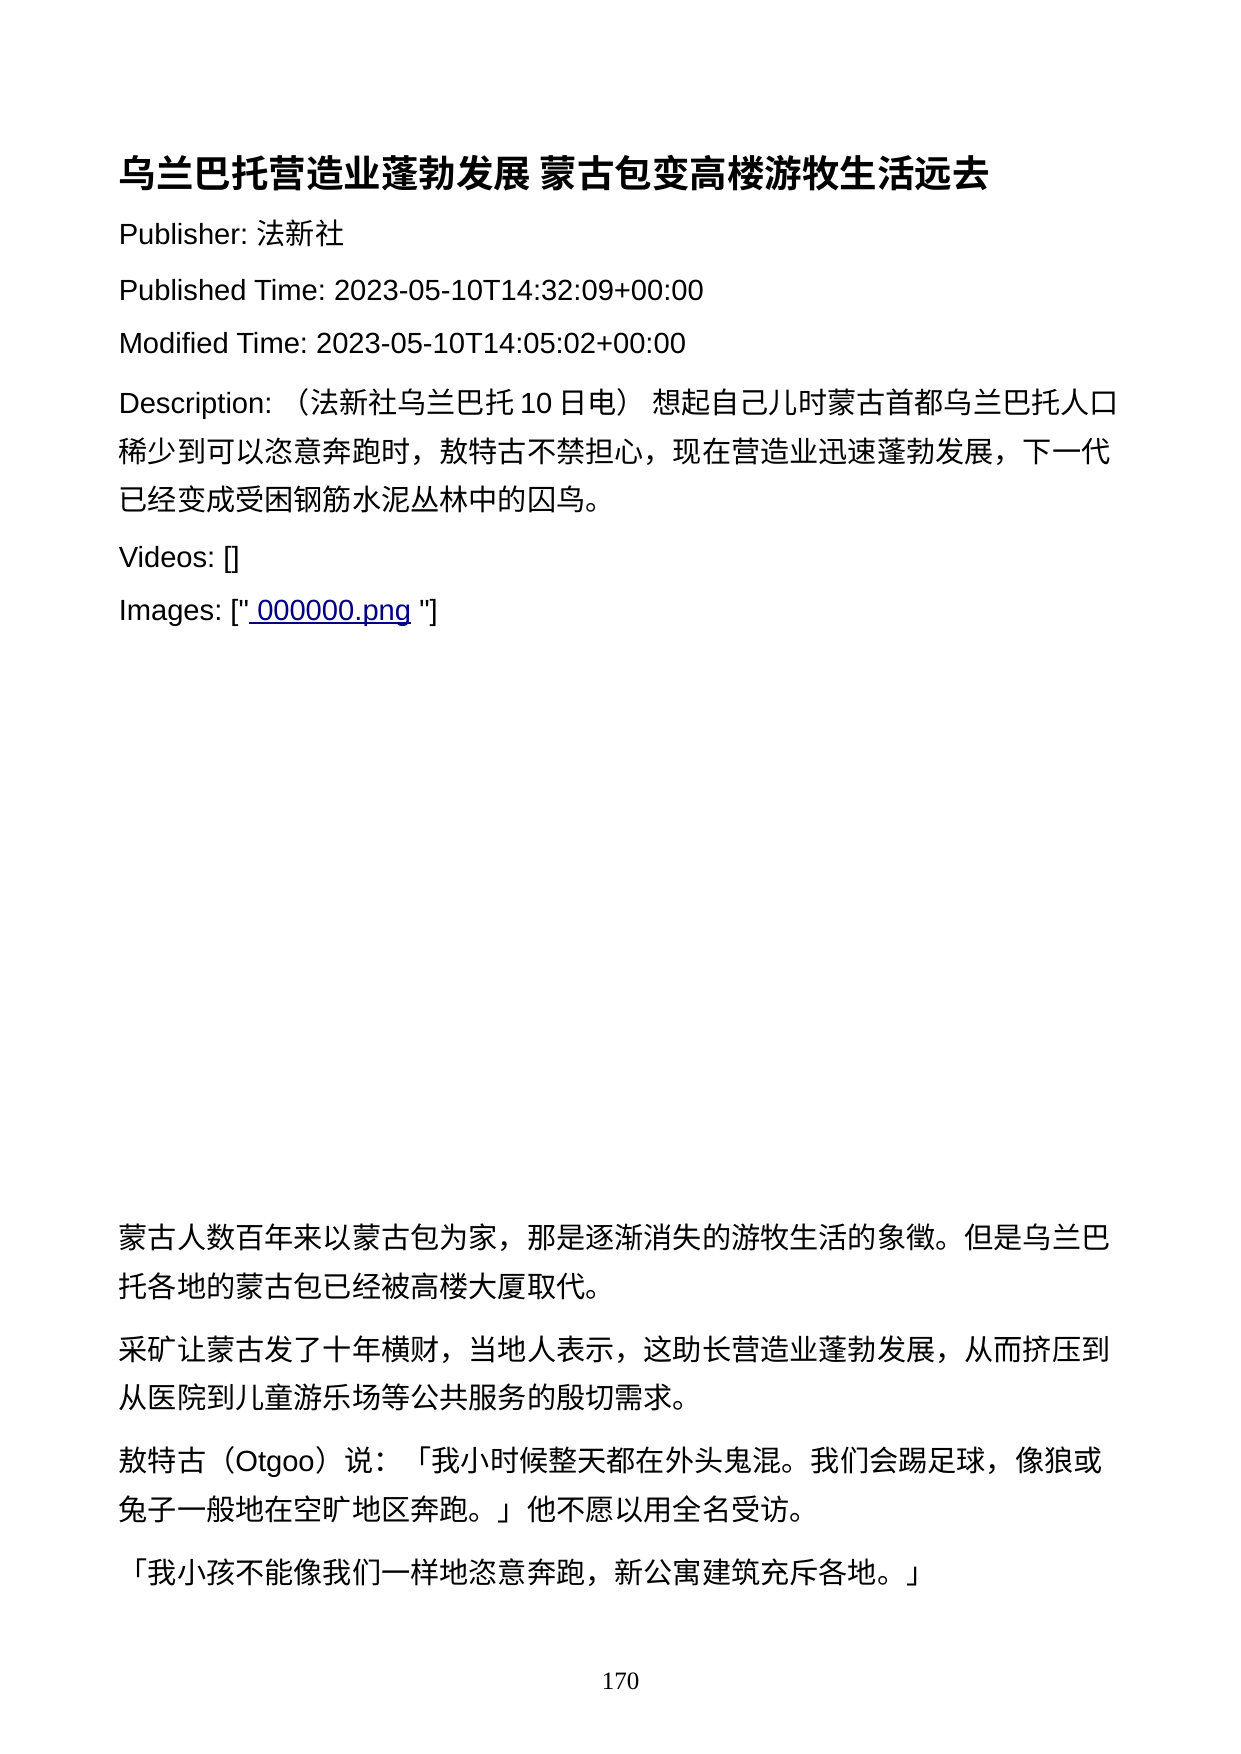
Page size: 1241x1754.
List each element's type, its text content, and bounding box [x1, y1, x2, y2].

text Description: （法新社乌兰巴托10日电） 想起自己儿时蒙古首都乌兰巴托人口稀少到可以恣意奔跑时，敖特古不禁担心，现在营造业迅速蓬勃发展，下一代已经变成受困钢筋水泥丛林中的囚鸟。 [118, 380, 1122, 519]
text Videos: [] [118, 540, 1122, 573]
text Publisher: 法新社 [118, 210, 1122, 253]
subtitle 乌兰巴托营造业蓬勃发展 蒙古包变高楼游牧生活远去 [118, 143, 1122, 198]
text 敖特古（Otgoo）说：「我小时候整天都在外头鬼混。我们会踢足球，像狼或兔子一般地在空旷地区奔跑。」他不愿以用全名受访。 [118, 1438, 1122, 1529]
text 「我小孩不能像我们一样地恣意奔跑，新公寓建筑充斥各地。」 [118, 1549, 1122, 1592]
text 蒙古人数百年来以蒙古包为家，那是逐渐消失的游牧生活的象徵。但是乌兰巴托各地的蒙古包已经被高楼大厦取代。 [118, 1214, 1122, 1305]
text Images: [" 000000.png "] [118, 593, 1122, 627]
text Modified Time: 2023-05-10T14:05:02+00:00 [118, 327, 1122, 360]
text 采矿让蒙古发了十年横财，当地人表示，这助长营造业蓬勃发展，从而挤压到从医院到儿童游乐场等公共服务的殷切需求。 [118, 1326, 1122, 1417]
text Published Time: 2023-05-10T14:32:09+00:00 [118, 273, 1122, 307]
